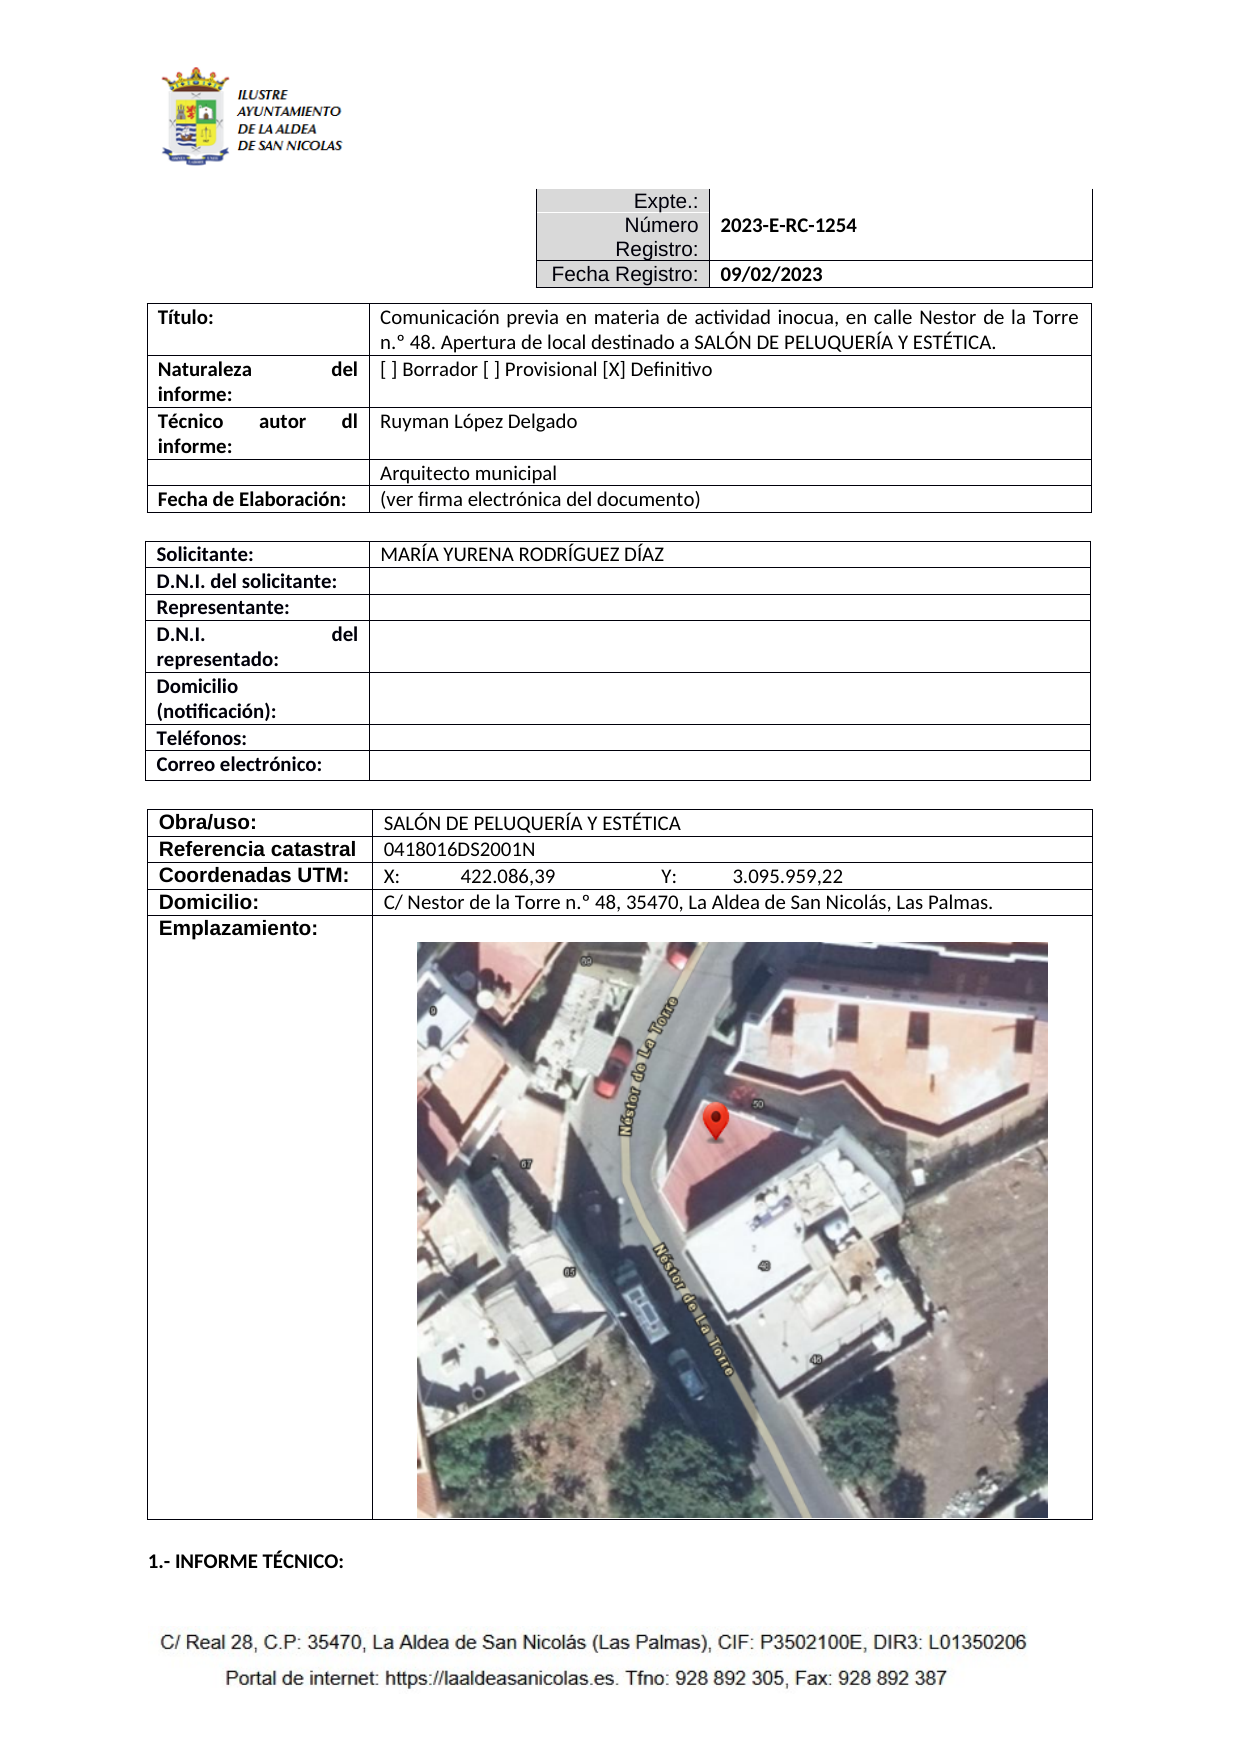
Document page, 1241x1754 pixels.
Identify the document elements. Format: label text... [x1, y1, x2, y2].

table_cell Emplazamiento: [148, 916, 372, 1519]
table_header Comunicación previa en materia de actividad inocua, en calle Nestor de la Torre n.º 48. Apertura de local destinado a SALÓN DE PELUQUERÍA Y ESTÉTICA. [370, 304, 1091, 355]
table_cell Coordenadas UTM: [148, 863, 372, 888]
table_cell Representante: [146, 595, 369, 620]
table_cell [ ] Borrador [ ] Provisional [X] Definitivo [370, 356, 1091, 407]
table_cell Técnico autor dl informe: [148, 408, 369, 459]
table_cell [370, 673, 1090, 724]
table_cell [370, 751, 1090, 780]
table_cell [370, 621, 1090, 672]
table_cell D.N.I. del representado: [146, 621, 369, 672]
table_cell Número Registro: [537, 213, 709, 260]
table_cell [148, 460, 369, 485]
table_cell [370, 595, 1090, 620]
table_cell Correo electrónico: [146, 751, 369, 780]
table_cell [373, 916, 1092, 1519]
table_cell Ruyman López Delgado [370, 408, 1091, 459]
table_header Título: [148, 304, 369, 355]
table_cell 3.095.959,22 [722, 863, 1092, 888]
table_cell (ver firma electrónica del documento) [370, 486, 1091, 512]
table_cell 422.086,39 [450, 863, 651, 888]
table_cell Arquitecto municipal [370, 460, 1091, 485]
picture [417, 942, 1048, 1518]
table_cell Domicilio: [148, 890, 372, 915]
table_cell 0418016DS2001N [373, 837, 1092, 862]
table_cell Fecha Registro: [537, 261, 709, 287]
table_cell [710, 189, 1092, 212]
table_cell Teléfonos: [146, 725, 369, 750]
table_cell Naturaleza del informe: [148, 356, 369, 407]
table_header Solicitante: [146, 542, 369, 567]
table_cell 2023-E-RC-1254 [710, 213, 1092, 260]
table_cell C/ Nestor de la Torre n.º 48, 35470, La Aldea de San Nicolás, Las Palmas. [373, 890, 1092, 915]
table_cell Referencia catastral [148, 837, 372, 862]
picture [148, 59, 358, 173]
table_cell [370, 725, 1090, 750]
table_cell Domicilio (notificación): [146, 673, 369, 724]
table_cell Fecha de Elaboración: [148, 486, 369, 512]
picture [148, 1626, 1034, 1694]
table_cell 09/02/2023 [710, 261, 1092, 287]
table_cell Y: [651, 863, 722, 888]
table_header SALÓN DE PELUQUERÍA Y ESTÉTICA [373, 810, 1092, 836]
text 1.- INFORME TÉCNICO: [148, 1548, 1093, 1573]
table_header MARÍA YURENA RODRÍGUEZ DÍAZ [370, 542, 1090, 567]
table_cell X: [373, 863, 449, 888]
table_cell D.N.I. del solicitante: [146, 568, 369, 593]
table_header Obra/uso: [148, 810, 372, 836]
table_cell Expte.: [537, 189, 709, 212]
table_cell [370, 568, 1090, 593]
